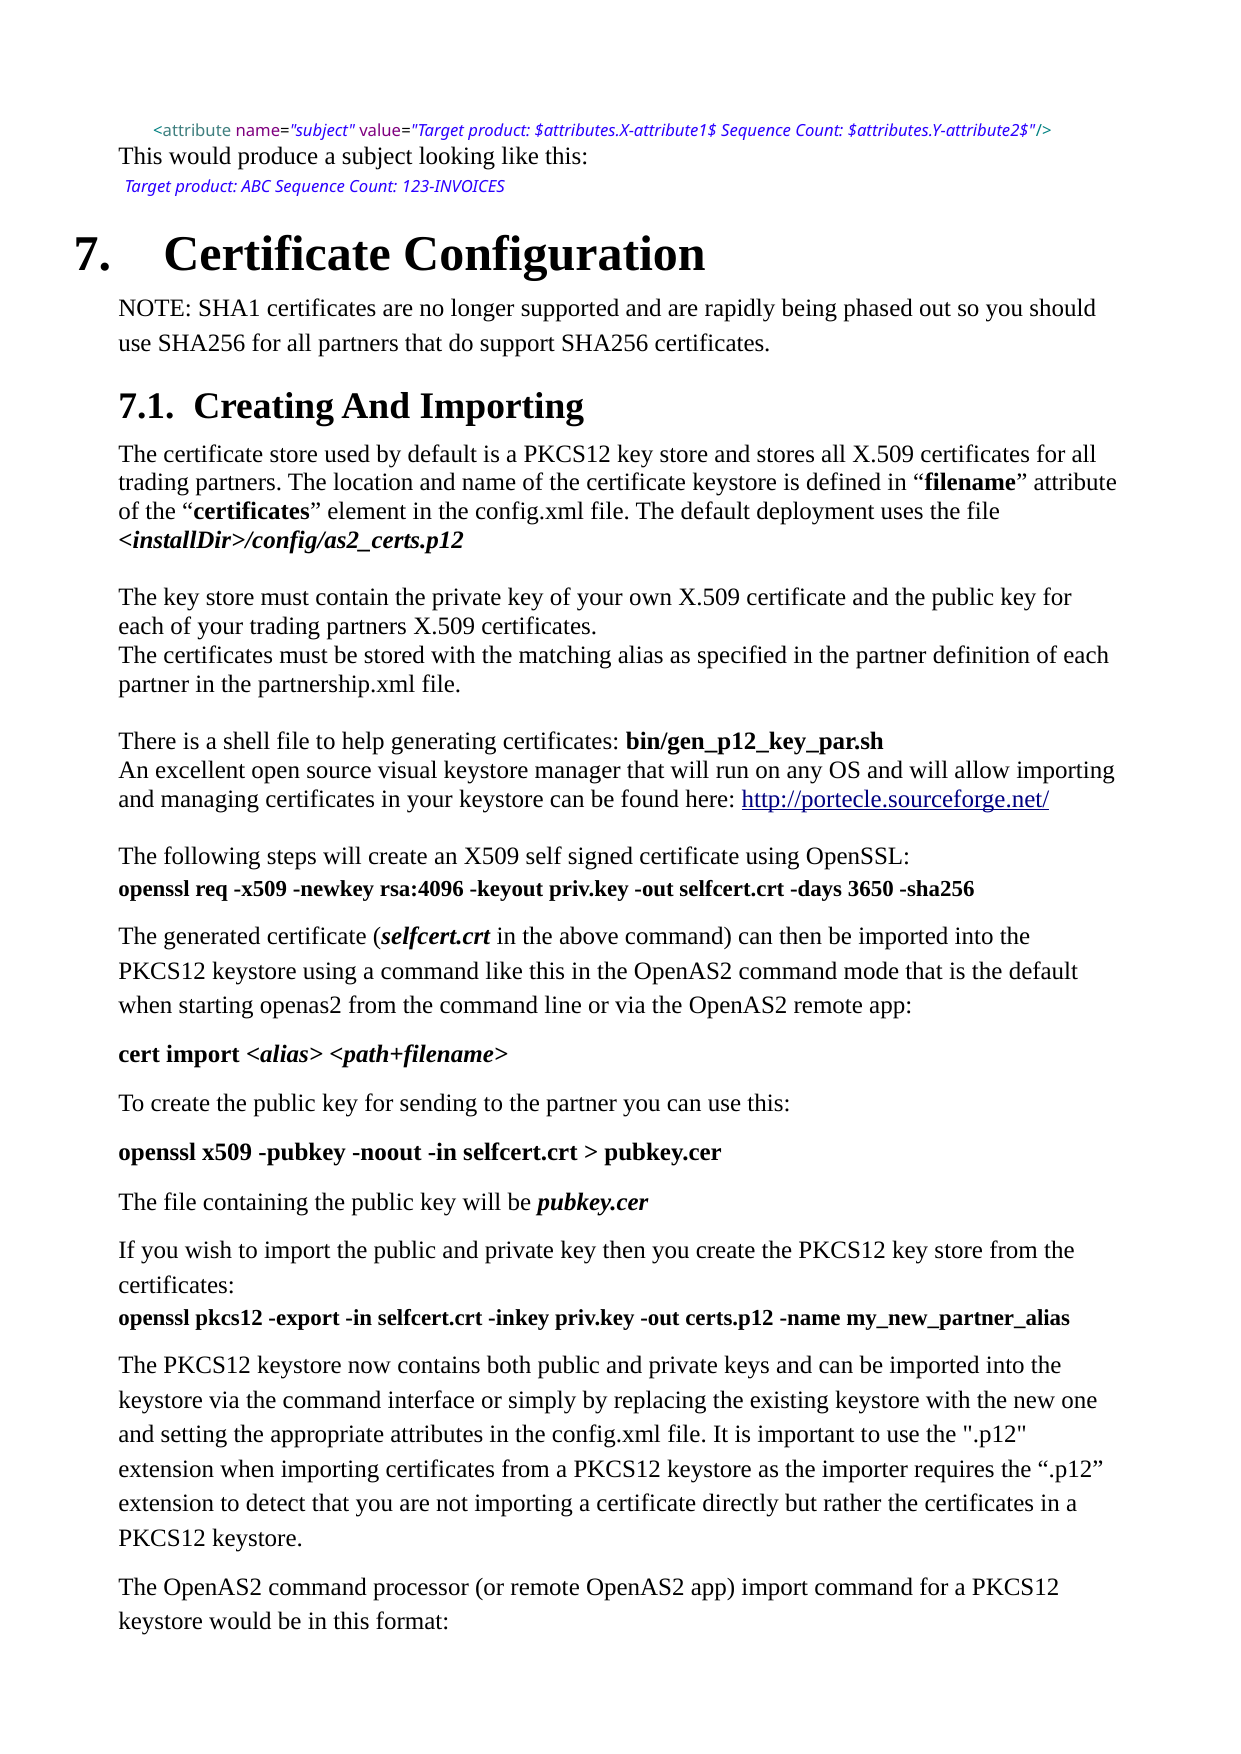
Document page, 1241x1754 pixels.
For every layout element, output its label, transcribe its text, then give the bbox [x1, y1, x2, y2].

text An excellent open source visual keystore manager that will run on any OS and will allow importing and managing certificates in your keystore can be found here: http://portecle.sourceforge.net/ [118, 755, 1122, 812]
text The PKCS12 keystore now contains both public and private keys and can be imported into the keystore via the command interface or simply by replacing the existing keystore with the new one and setting the appropriate attributes in the config.xml file. It is important to use the ".p12" extension when importing certificates from a PKCS12 keystore as the importer requires the “.p12” extension to detect that you are not importing a certificate directly but rather the certificates in a PKCS12 keystore. [118, 1350, 1122, 1551]
subtitle Certificate Configuration [73, 223, 1122, 281]
text The OpenAS2 command processor (or remote OpenAS2 app) import command for a PKCS12 keystore would be in this format: [118, 1572, 1122, 1635]
text cert import <alias> <path+filename> [118, 1039, 1122, 1068]
text <attribute name="subject" value="Target product: $attributes.X-attribute1$ Sequence Count: $attributes.Y-attribute2$"/> [118, 118, 1122, 141]
text The certificate store used by default is a PKCS12 key store and stores all X.509 certificates for all trading partners. The location and name of the certificate keystore is defined in “filename” attribute of the “certificates” element in the config.xml file. The default deployment uses the file <installDir>/config/as2_certs.p12 [118, 439, 1122, 554]
text There is a shell file to help generating certificates: bin/gen_p12_key_par.sh [118, 726, 1122, 755]
text NOTE: SHA1 certificates are no longer supported and are rapidly being phased out so you should use SHA256 for all partners that do support SHA256 certificates. [118, 293, 1122, 357]
text openssl x509 -pubkey -noout -in selfcert.crt > pubkey.cer [118, 1137, 1122, 1166]
text The generated certificate (selfcert.crt in the above command) can then be imported into the PKCS12 keystore using a command like this in the OpenAS2 command mode that is the default when starting openas2 from the command line or via the OpenAS2 remote app: [118, 921, 1122, 1019]
text If you wish to import the public and private key then you create the PKCS12 key store from the certificates: openssl pkcs12 -export -in selfcert.crt -inkey priv.key -out certs.p12 -name my_new_partner_alias [118, 1236, 1122, 1330]
text To create the public key for sending to the partner you can use this: [118, 1088, 1122, 1117]
text The file containing the public key will be pubkey.cer [118, 1187, 1122, 1215]
text The certificates must be stored with the matching alias as specified in the partner definition of each partner in the partnership.xml file. [118, 640, 1122, 697]
text The following steps will create an X509 self signed certificate using OpenSSL: openssl req -x509 -newkey rsa:4096 -keyout priv.key -out selfcert.crt -days 3650 -sha256 [118, 841, 1122, 902]
subtitle Creating And Importing [118, 383, 1122, 426]
text The key store must contain the private key of your own X.509 certificate and the public key for each of your trading partners X.509 certificates. [118, 582, 1122, 640]
text Target product: ABC Sequence Count: 123-INVOICES [118, 169, 1122, 198]
text This would produce a subject looking like this: [118, 141, 1122, 169]
